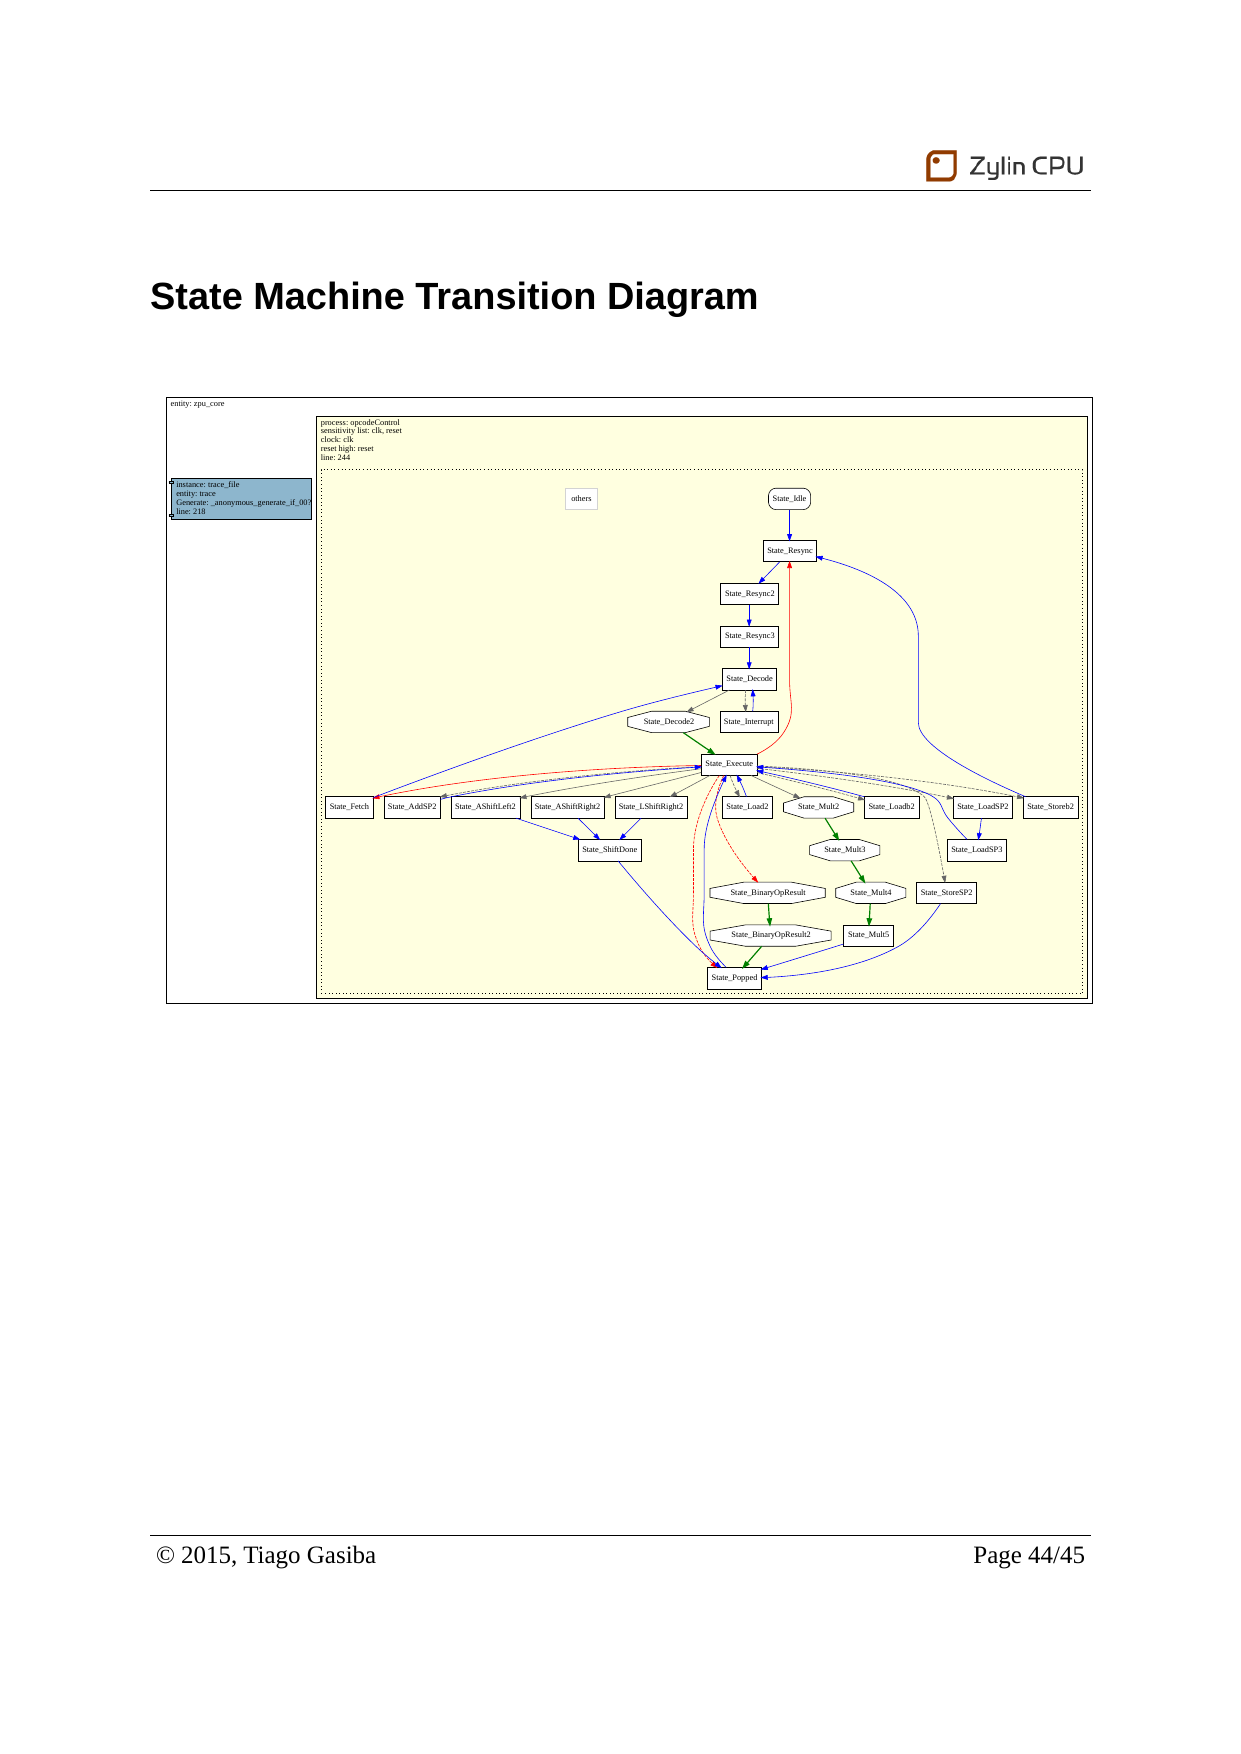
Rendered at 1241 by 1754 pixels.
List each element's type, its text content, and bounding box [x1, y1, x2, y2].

subtitle State Machine Transition Diagram [150, 274, 1091, 318]
picture [922, 148, 1151, 185]
